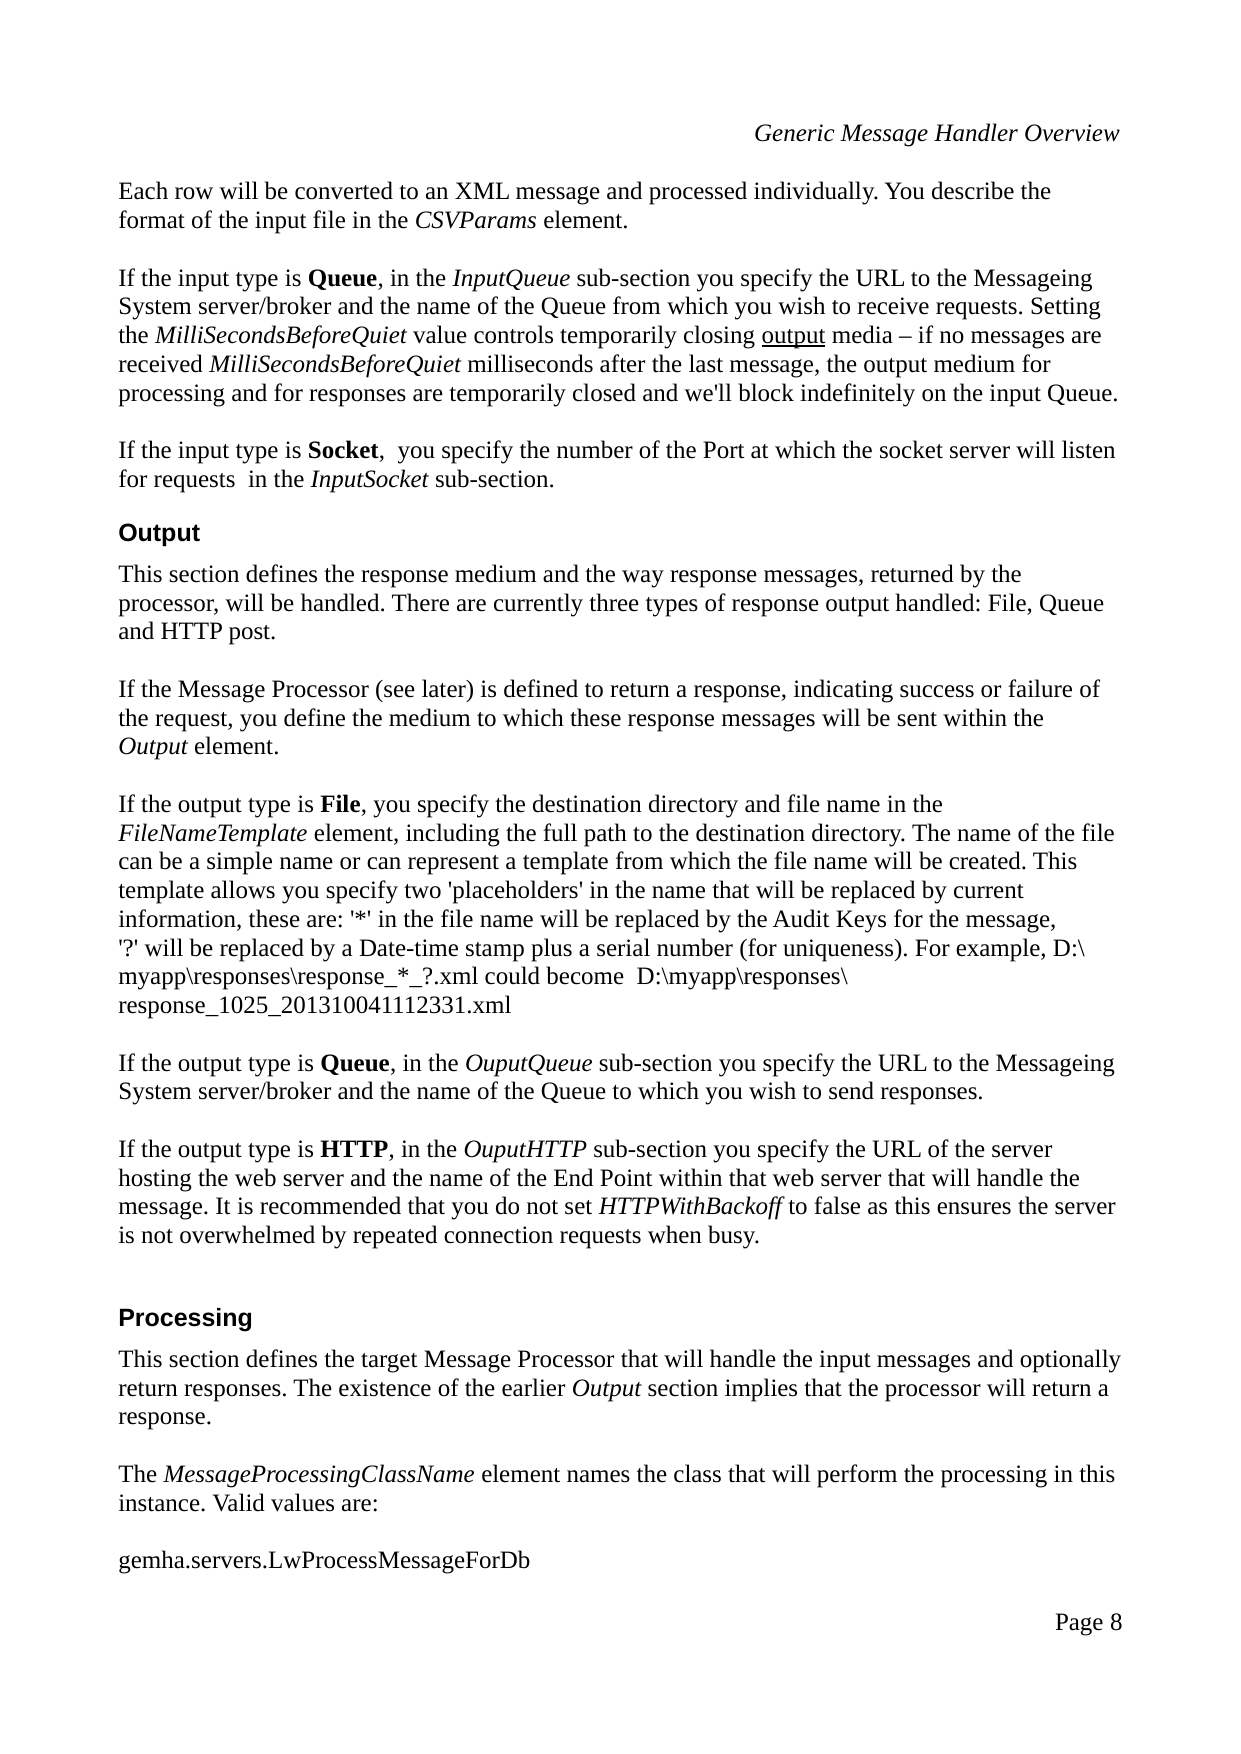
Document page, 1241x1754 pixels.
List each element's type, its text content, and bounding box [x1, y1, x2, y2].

text If the input type is Socket, you specify the number of the Port at which the socket server will listen for requests in the InputSocket sub-section. [118, 435, 1122, 493]
text If the output type is Queue, in the OuputQueue sub-section you specify the URL to the Messageing System server/broker and the name of the Queue to which you wish to send responses. [118, 1048, 1122, 1105]
text If the Message Processor (see later) is defined to return a response, indicating success or failure of the request, you define the medium to which these response messages will be sent within the Output element. [118, 674, 1122, 760]
text '?' will be replaced by a Date-time stamp plus a serial number (for uniqueness). For example, D:\myapp\responses\response_*_?.xml could become D:\myapp\responses\response_1025_201310041112331.xml [118, 933, 1122, 1019]
text If the output type is File, you specify the destination directory and file name in the FileNameTemplate element, including the full path to the destination directory. The name of the file can be a simple name or can represent a template from which the file name will be created. This template allows you specify two 'placeholders' in the name that will be replaced by current information, these are: '*' in the file name will be replaced by the Audit Keys for the message, [118, 789, 1122, 933]
text Each row will be converted to an XML message and processed individually. You describe the format of the input file in the CSVParams element. [118, 176, 1122, 234]
text The MessageProcessingClassName element names the class that will perform the processing in this instance. Valid values are: [118, 1459, 1122, 1516]
text This section defines the target Message Processor that will handle the input messages and optionally return responses. The existence of the earlier Output section implies that the processor will return a response. [118, 1344, 1122, 1430]
text If the output type is HTTP, in the OuputHTTP sub-section you specify the URL of the server hosting the web server and the name of the End Point within that web server that will handle the message. It is recommended that you do not set HTTPWithBackoff to false as this ensures the server is not overwhelmed by repeated connection requests when busy. [118, 1134, 1122, 1249]
subtitle Processing [118, 1303, 1122, 1331]
text This section defines the response medium and the way response messages, returned by the processor, will be handled. There are currently three types of response output handled: File, Queue and HTTP post. [118, 559, 1122, 645]
text If the input type is Queue, in the InputQueue sub-section you specify the URL to the Messageing System server/broker and the name of the Queue from which you wish to receive requests. Setting the MilliSecondsBeforeQuiet value controls temporarily closing output media – if no messages are received MilliSecondsBeforeQuiet milliseconds after the last message, the output medium for processing and for responses are temporarily closed and we'll block indefinitely on the input Queue. [118, 263, 1122, 406]
subtitle Output [118, 518, 1122, 546]
text gemha.servers.LwProcessMessageForDb [118, 1545, 1122, 1574]
